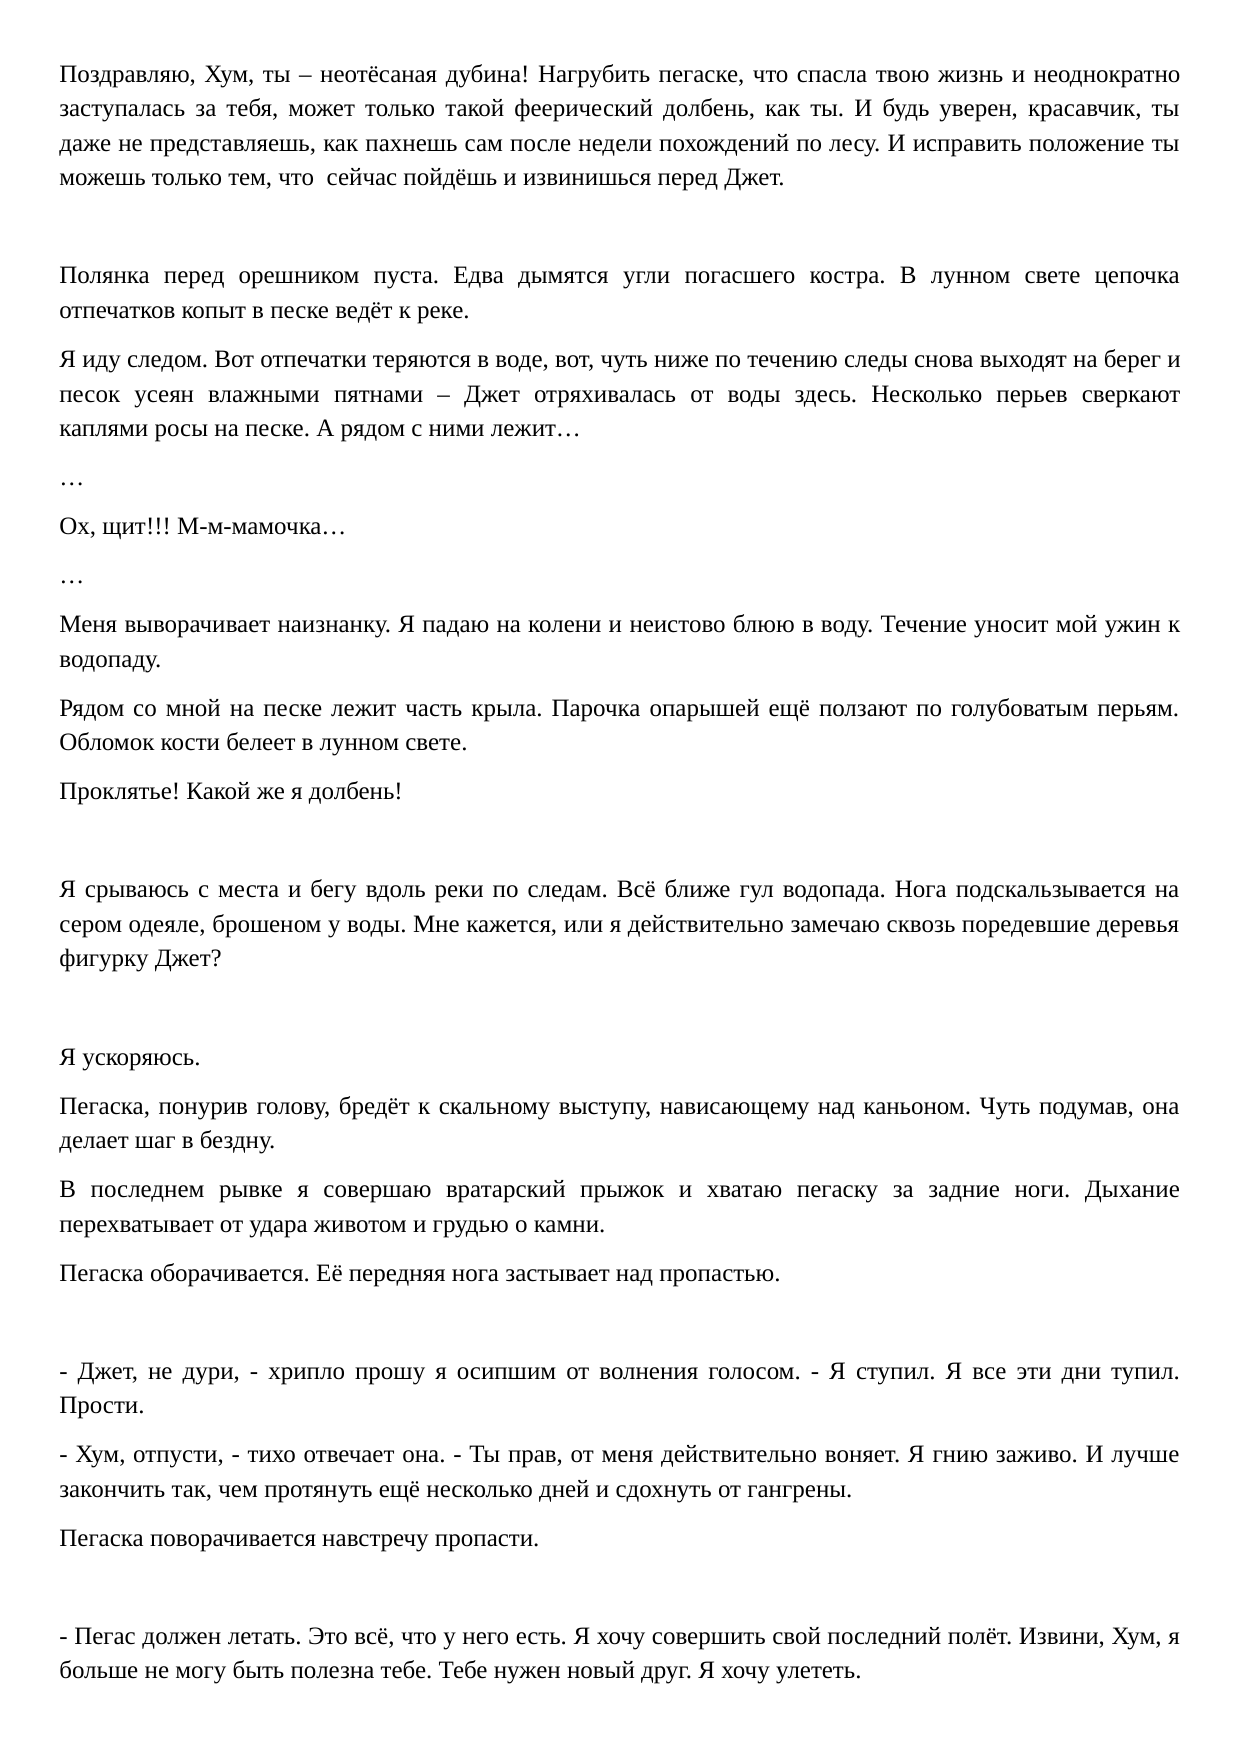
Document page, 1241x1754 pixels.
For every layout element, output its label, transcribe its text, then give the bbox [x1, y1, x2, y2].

text Поздравляю, Хум, ты – неотёсаная дубина! Нагрубить пегаске, что спасла твою жизнь и неоднократно заступалась за тебя, может только такой феерический долбень, как ты. И будь уверен, красавчик, ты даже не представляешь, как пахнешь сам после недели похождений по лесу. И исправить положение ты можешь только тем, что сейчас пойдёшь и извинишься перед Джет. [59, 59, 1181, 191]
text … [59, 462, 1181, 491]
text Меня выворачивает наизнанку. Я падаю на колени и неистово блюю в воду. Течение уносит мой ужин к водопаду. [59, 609, 1181, 673]
text Я срываюсь с места и бегу вдоль реки по следам. Всё ближе гул водопада. Нога подскальзывается на сером одеяле, брошеном у воды. Мне кажется, или я действительно замечаю сквозь поредевшие деревья фигурку Джет? [59, 874, 1181, 972]
text Пегаска оборачивается. Её передняя нога застывает над пропастью. [59, 1258, 1181, 1287]
text Ох, щит!!! М-м-мамочка… [59, 511, 1181, 540]
text Проклятье! Какой же я долбень! [59, 776, 1181, 805]
text Пегаска, понурив голову, бредёт к скальному выступу, нависающему над каньоном. Чуть подумав, она делает шаг в бездну. [59, 1091, 1181, 1154]
text Пегаска поворачивается навстречу пропасти. [59, 1523, 1181, 1552]
text - Джет, не дури, - хрипло прошу я осипшим от волнения голосом. - Я ступил. Я все эти дни тупил. Прости. [59, 1356, 1181, 1419]
text В последнем рывке я совершаю вратарский прыжок и хватаю пегаску за задние ноги. Дыхание перехватывает от удара животом и грудью о камни. [59, 1174, 1181, 1237]
text - Хум, отпусти, - тихо отвечает она. - Ты прав, от меня действительно воняет. Я гнию заживо. И лучше закончить так, чем протянуть ещё несколько дней и сдохнуть от гангрены. [59, 1439, 1181, 1503]
text Я ускоряюсь. [59, 1042, 1181, 1070]
text - Пегас должен летать. Это всё, что у него есть. Я хочу совершить свой последний полёт. Извини, Хум, я больше не могу быть полезна тебе. Тебе нужен новый друг. Я хочу улететь. [59, 1621, 1181, 1684]
text … [59, 560, 1181, 589]
text Рядом со мной на песке лежит часть крыла. Парочка опарышей ещё ползают по голубоватым перьям. Обломок кости белеет в лунном свете. [59, 693, 1181, 756]
text Полянка перед орешником пуста. Едва дымятся угли погасшего костра. В лунном свете цепочка отпечатков копыт в песке ведёт к реке. [59, 261, 1181, 324]
text Я иду следом. Вот отпечатки теряются в воде, вот, чуть ниже по течению следы снова выходят на берег и песок усеян влажными пятнами – Джет отряхивалась от воды здесь. Несколько перьев сверкают каплями росы на песке. А рядом с ними лежит… [59, 344, 1181, 442]
